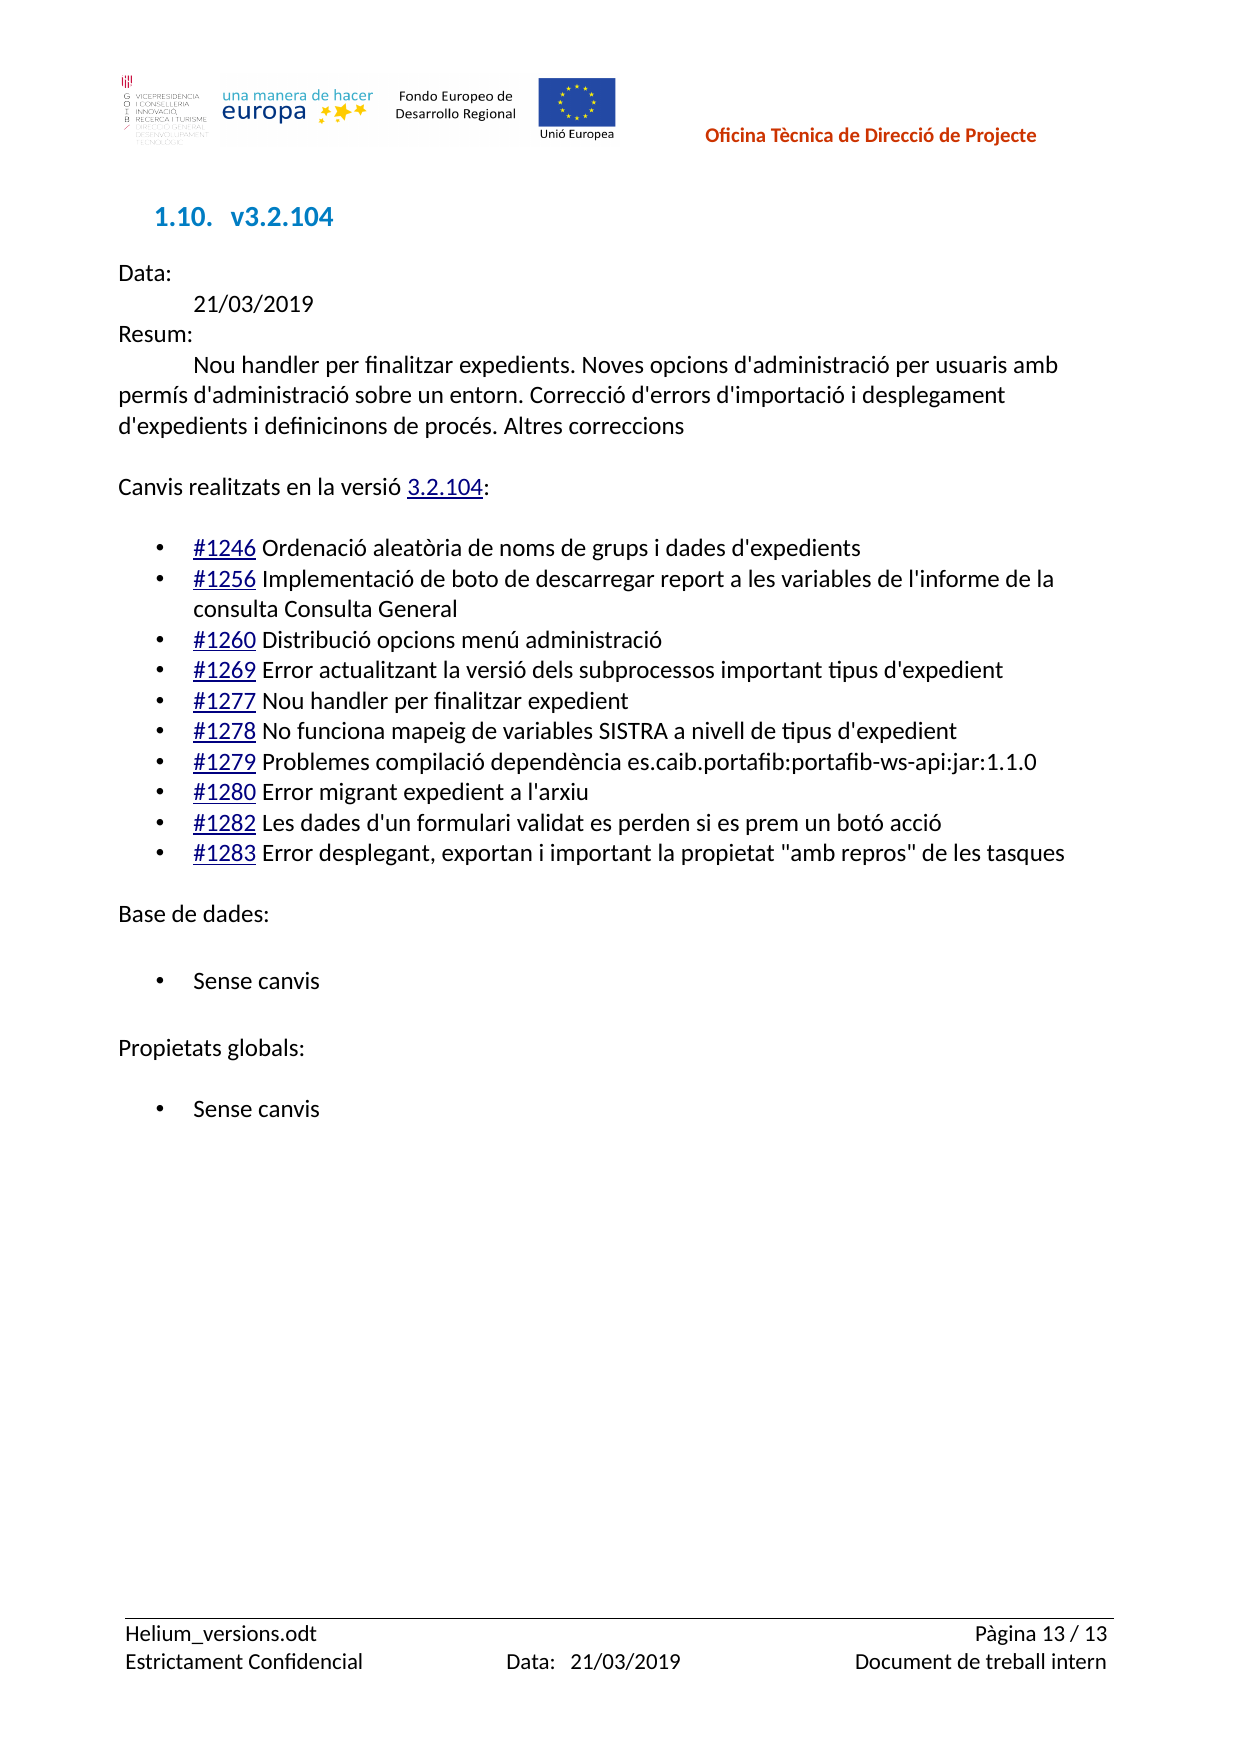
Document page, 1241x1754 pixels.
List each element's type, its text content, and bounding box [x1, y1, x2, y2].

text Nou handler per finalitzar expedients. Noves opcions d'administració per usuaris amb permís d'administració sobre un entorn. Correcció d'errors d'importació i desplegament d'expedients i definicinons de procés. Altres correccions [118, 349, 1122, 441]
list Sense canvis [156, 966, 1122, 996]
picture [219, 73, 621, 147]
list #1260 Distribució opcions menú administració [156, 624, 1122, 654]
text Canvis realitzats en la versió 3.2.104: [118, 471, 1122, 502]
list Sense canvis [156, 1093, 1122, 1124]
text Resum: [118, 319, 1122, 349]
list #1280 Error migrant expedient a l'arxiu [156, 776, 1122, 807]
text Base de dades: [118, 898, 1122, 929]
text Propietats globals: [118, 1032, 1122, 1063]
text 21/03/2019 [118, 288, 1122, 319]
subtitle v3.2.104 [153, 198, 1122, 234]
list #1282 Les dades d'un formulari validat es perden si es prem un botó acció [156, 807, 1122, 837]
text Data: [118, 258, 1122, 288]
list #1283 Error desplegant, exportan i important la propietat "amb repros" de les tasques [156, 837, 1122, 868]
list #1277 Nou handler per finalitzar expedient [156, 685, 1122, 715]
list #1278 No funciona mapeig de variables SISTRA a nivell de tipus d'expedient [156, 715, 1122, 746]
picture [118, 73, 213, 147]
list #1279 Problemes compilació dependència es.caib.portafib:portafib-ws-api:jar:1.1.0 [156, 746, 1122, 776]
list #1269 Error actualitzant la versió dels subprocessos important tipus d'expedient [156, 654, 1122, 685]
list #1246 Ordenació aleatòria de noms de grups i dades d'expedients [156, 532, 1122, 563]
list #1256 Implementació de boto de descarregar report a les variables de l'informe de la consulta Consulta General [156, 563, 1122, 624]
